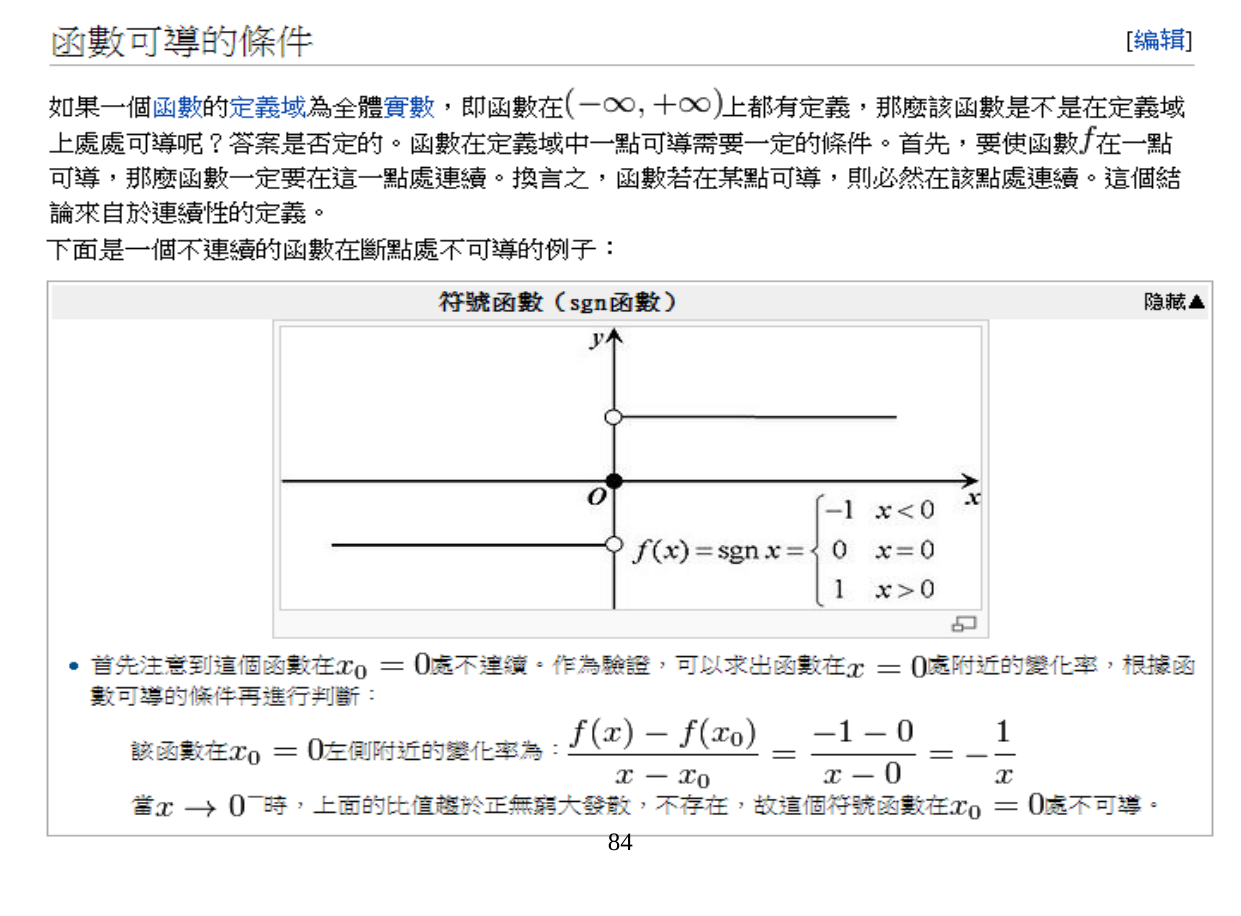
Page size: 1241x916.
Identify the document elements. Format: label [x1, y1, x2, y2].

picture [40, 235, 1219, 843]
picture [43, 20, 1200, 230]
